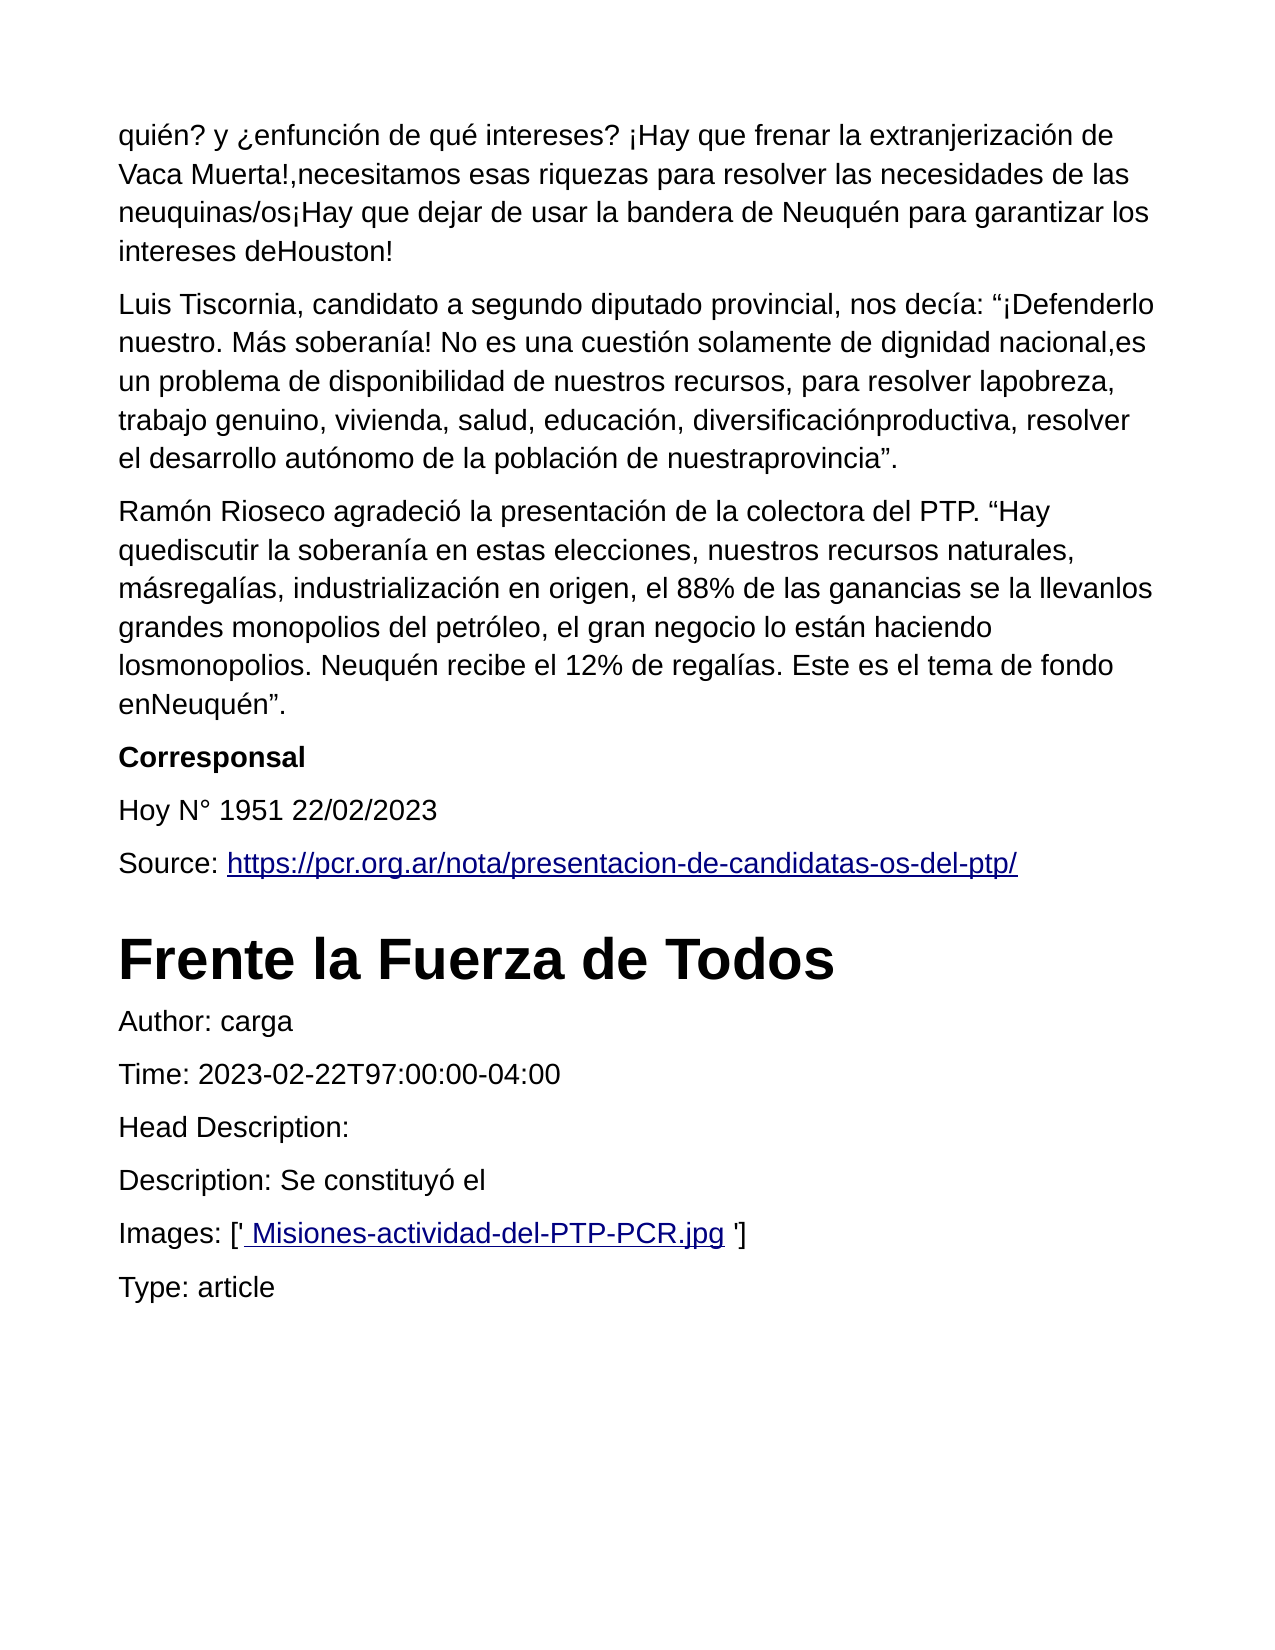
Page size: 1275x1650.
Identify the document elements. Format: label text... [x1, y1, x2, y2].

text Ramón Rioseco agradeció la presentación de la colectora del PTP. “Hay quediscutir la soberanía en estas elecciones, nuestros recursos naturales, másregalías, industrialización en origen, el 88% de las ganancias se la llevanlos grandes monopolios del petróleo, el gran negocio lo están haciendo losmonopolios. Neuquén recibe el 12% de regalías. Este es el tema de fondo enNeuquén”. [118, 494, 1157, 720]
text Type: article [118, 1269, 1157, 1303]
text Images: [' Misiones-actividad-del-PTP-PCR.jpg '] [118, 1216, 1157, 1250]
text Luis Tiscornia, candidato a segundo diputado provincial, nos decía: “¡Defenderlo nuestro. Más soberanía! No es una cuestión solamente de dignidad nacional,es un problema de disponibilidad de nuestros recursos, para resolver lapobreza, trabajo genuino, vivienda, salud, educación, diversificaciónproductiva, resolver el desarrollo autónomo de la población de nuestraprovincia”. [118, 287, 1157, 474]
text Source: https://pcr.org.ar/nota/presentacion-de-candidatas-os-del-ptp/ [118, 846, 1157, 880]
text Hoy N° 1951 22/02/2023 [118, 793, 1157, 827]
text Time: 2023-02-22T97:00:00-04:00 [118, 1057, 1157, 1091]
text Author: carga [118, 1004, 1157, 1037]
text Description: Se constituyó el [118, 1163, 1157, 1197]
text quién? y ¿enfunción de qué intereses? ¡Hay que frenar la extranjerización de Vaca Muerta!,necesitamos esas riquezas para resolver las necesidades de las neuquinas/os¡Hay que dejar de usar la bandera de Neuquén para garantizar los intereses deHouston! [118, 118, 1157, 267]
text Head Description: [118, 1110, 1157, 1144]
subtitle Frente la Fuerza de Todos [118, 924, 1157, 991]
text Corresponsal [118, 740, 1157, 773]
